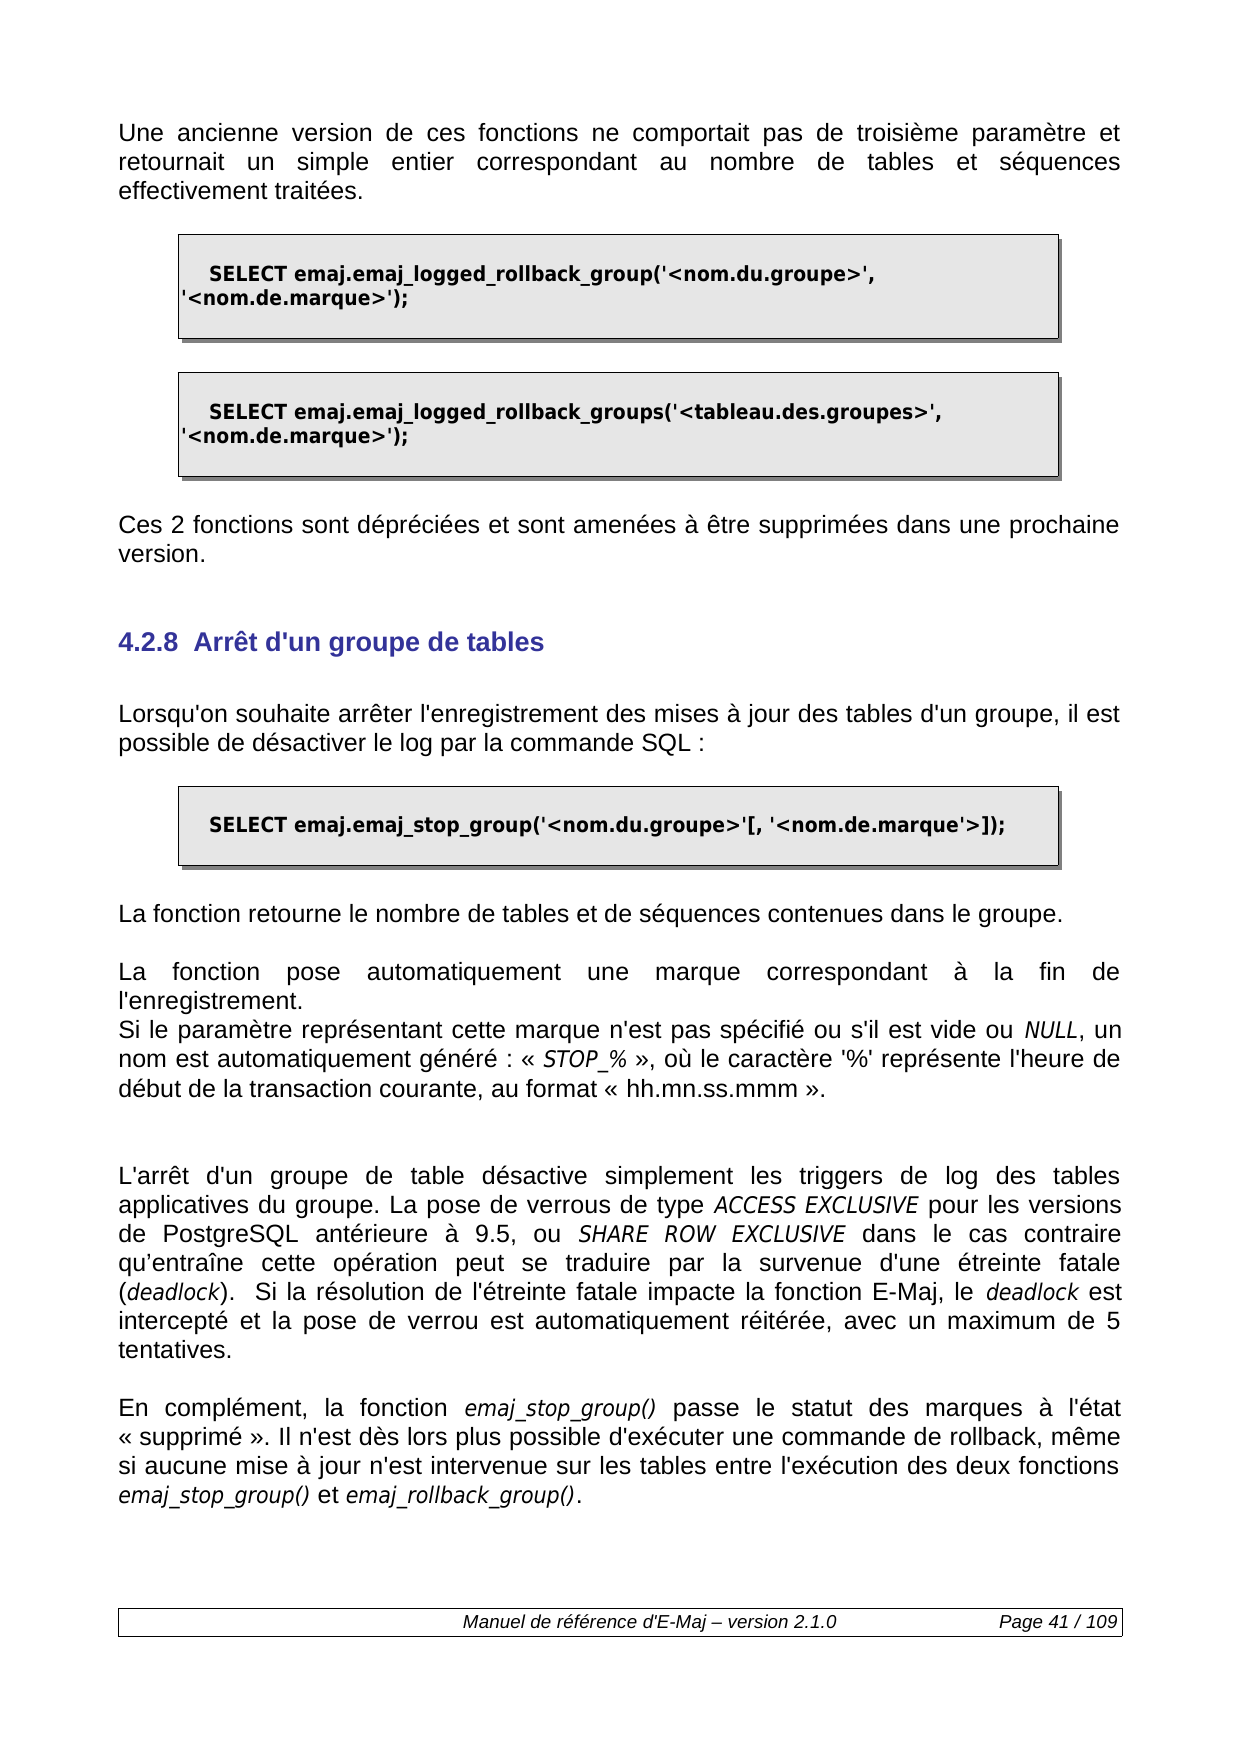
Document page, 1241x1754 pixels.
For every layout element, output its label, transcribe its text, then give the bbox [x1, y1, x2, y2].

text Ces 2 fonctions sont dépréciées et sont amenées à être supprimées dans une prochaine version. [118, 510, 1122, 568]
text La fonction retourne le nombre de tables et de séquences contenues dans le groupe. [118, 899, 1122, 928]
text Lorsqu'on souhaite arrêter l'enregistrement des mises à jour des tables d'un groupe, il est possible de désactiver le log par la commande SQL : [118, 699, 1122, 757]
text SELECT emaj.emaj_logged_rollback_group('<nom.du.groupe>', '<nom.de.marque>'); [179, 259, 1058, 308]
subtitle Arrêt d'un groupe de tables [118, 626, 1122, 657]
text Une ancienne version de ces fonctions ne comportait pas de troisième paramètre et retournait un simple entier correspondant au nombre de tables et séquences effectivement traitées. [118, 118, 1122, 205]
text SELECT emaj.emaj_stop_group('<nom.du.groupe>'[, '<nom.de.marque'>]); [179, 810, 1058, 835]
text L'arrêt d'un groupe de table désactive simplement les triggers de log des tables applicatives du groupe. La pose de verrous de type ACCESS EXCLUSIVE pour les versions de PostgreSQL antérieure à 9.5, ou SHARE ROW EXCLUSIVE dans le cas contraire qu’entraîne cette opération peut se traduire par la survenue d'une étreinte fatale (deadlock). Si la résolution de l'étreinte fatale impacte la fonction E-Maj, le deadlock est intercepté et la pose de verrou est automatiquement réitérée, avec un maximum de 5 tentatives. [118, 1161, 1122, 1364]
text SELECT emaj.emaj_logged_rollback_groups('<tableau.des.groupes>', '<nom.de.marque>'); [179, 397, 1058, 446]
text Si le paramètre représentant cette marque n'est pas spécifié ou s'il est vide ou NULL, un nom est automatiquement généré : « STOP_% », où le caractère '%' représente l'heure de début de la transaction courante, au format « hh.mn.ss.mmm ». [118, 1015, 1122, 1102]
text En complément, la fonction emaj_stop_group() passe le statut des marques à l'état « supprimé ». Il n'est dès lors plus possible d'exécuter une commande de rollback, même si aucune mise à jour n'est intervenue sur les tables entre l'exécution des deux fonctions emaj_stop_group() et emaj_rollback_group(). [118, 1393, 1122, 1509]
text La fonction pose automatiquement une marque correspondant à la fin de l'enregistrement. [118, 957, 1122, 1015]
